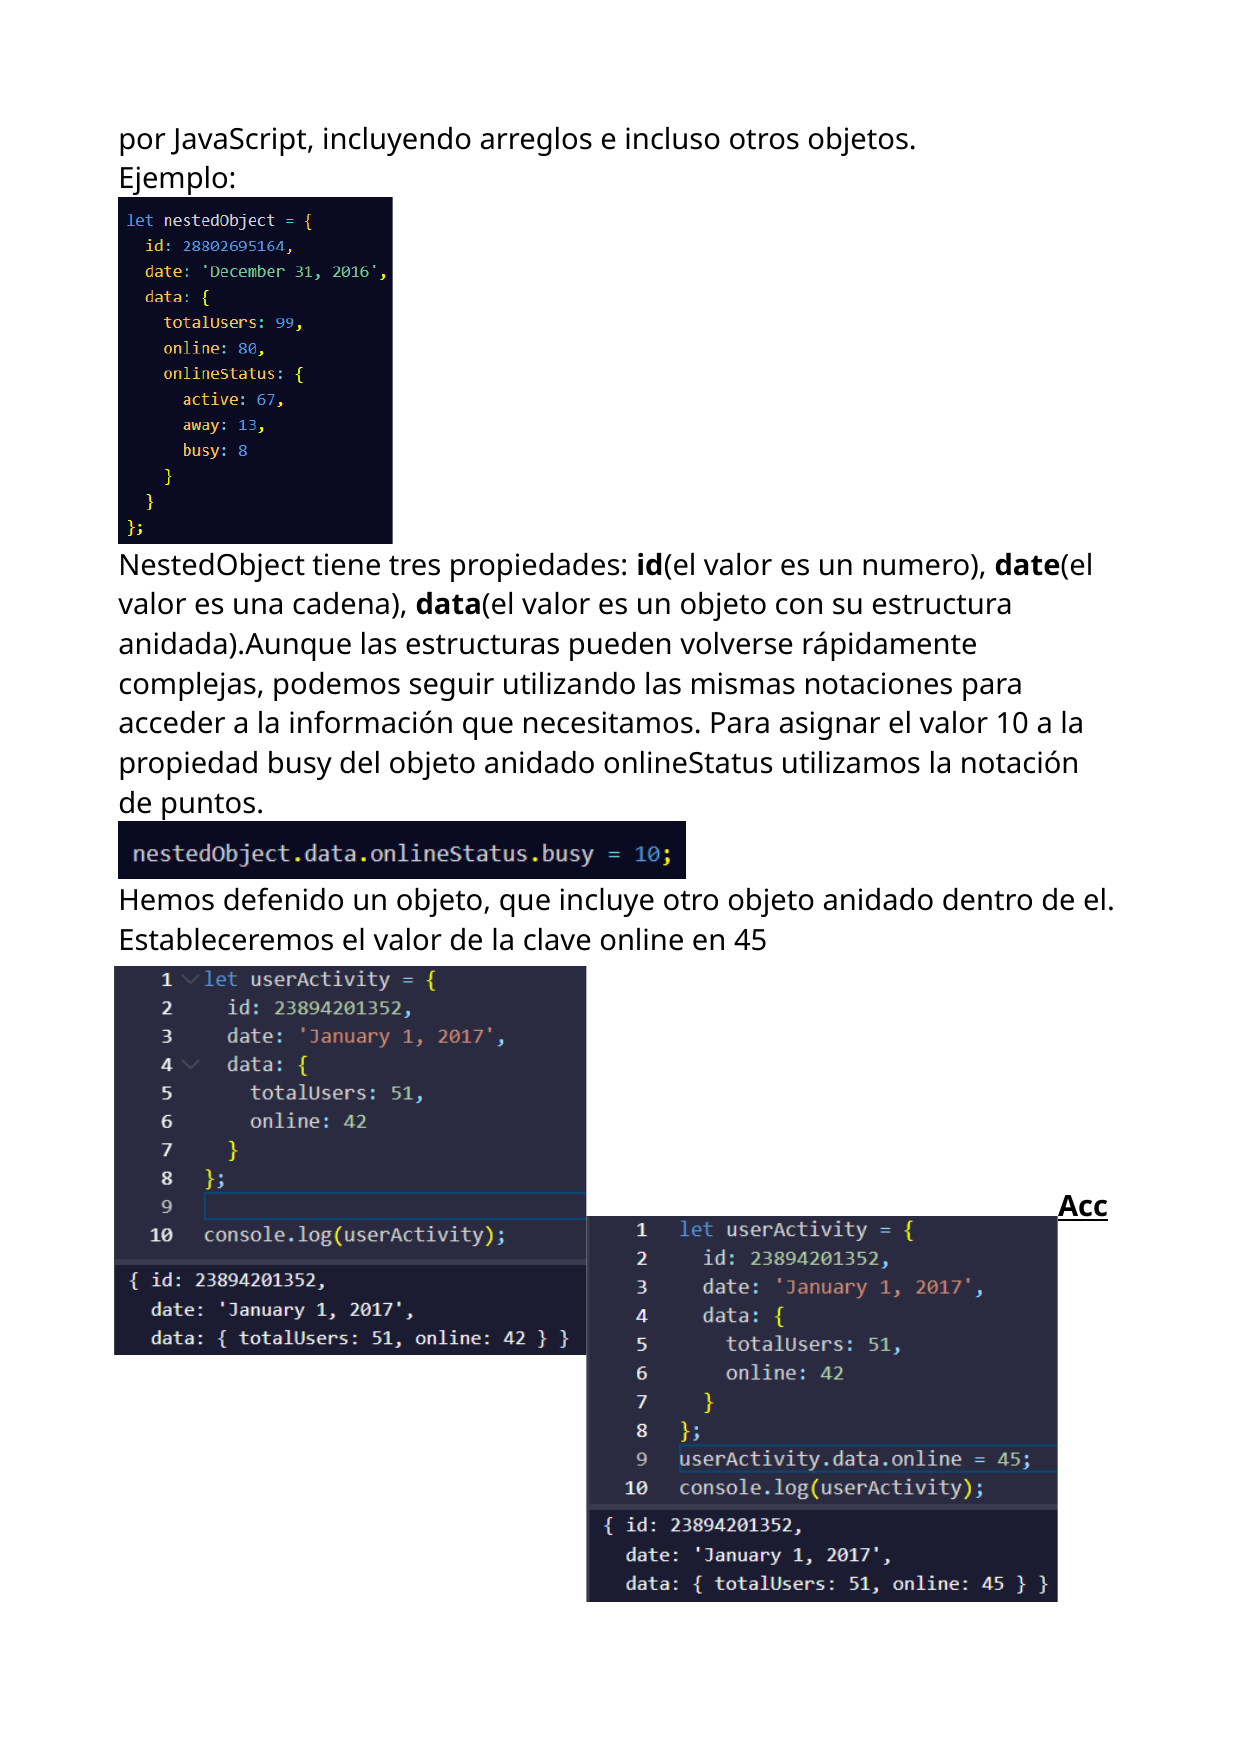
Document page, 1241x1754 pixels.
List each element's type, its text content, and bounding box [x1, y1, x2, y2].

text Ejemplo: [118, 158, 1122, 197]
text por JavaScript, incluyendo arreglos e incluso otros objetos. [118, 118, 1122, 158]
text Hemos defenido un objeto, que incluye otro objeto anidado dentro de el. Estableceremos el valor de la clave online en 45 [118, 879, 1122, 958]
text [118, 1355, 586, 1601]
text NestedObject tiene tres propiedades: id(el valor es un numero), date(el valor es una cadena), data(el valor es un objeto con su estructura anidada).Aunque las estructuras pueden volverse rápidamente complejas, podemos seguir utilizando las mismas notaciones para acceder a la información que necesitamos. Para asignar el valor 10 a la propiedad busy del objeto anidado onlineStatus utilizamos la notación de puntos. [118, 544, 1122, 822]
text Acc [587, 1186, 1122, 1601]
